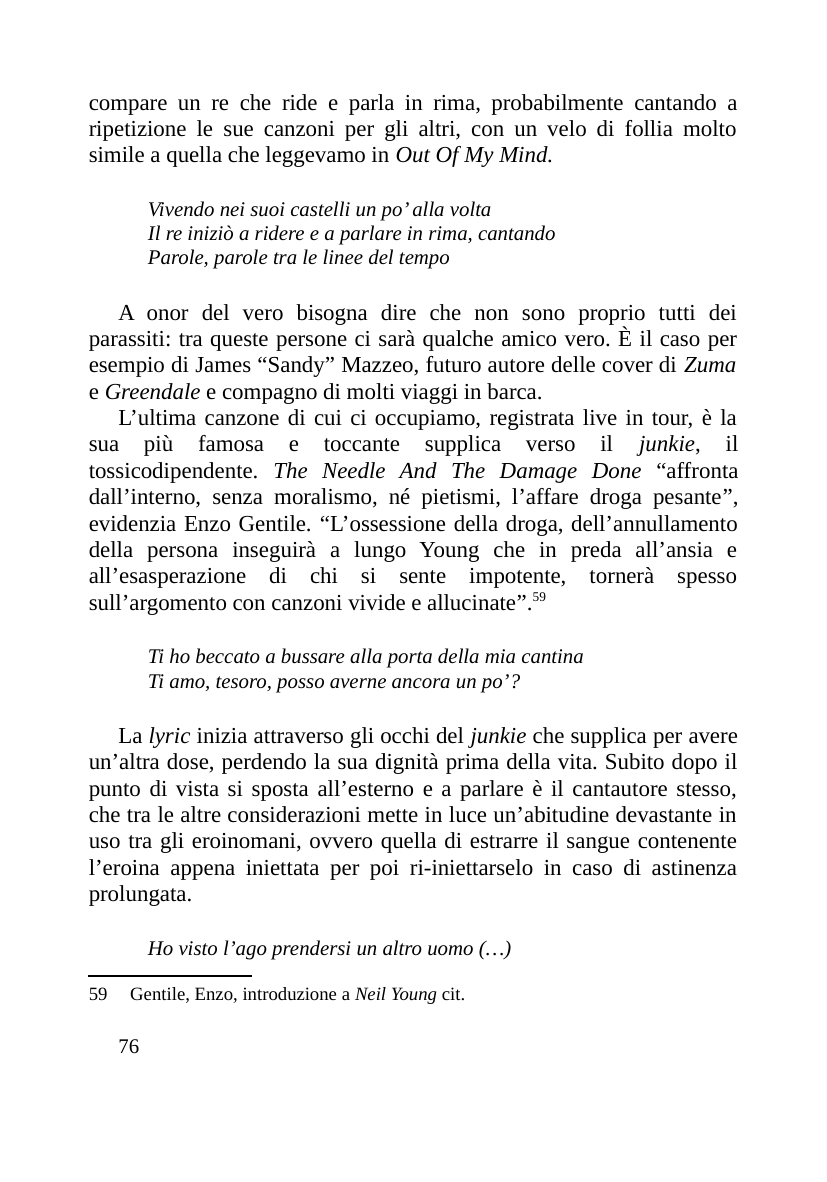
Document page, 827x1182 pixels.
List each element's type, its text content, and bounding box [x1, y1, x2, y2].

text Ti amo, tesoro, posso averne ancora un po’? [88, 668, 738, 693]
text L’ultima canzone di cui ci occupiamo, registrata live in tour, è la sua più famosa e toccante supplica verso il junkie, il tossicodipendente. The Needle And The Damage Done “affronta dall’interno, senza moralismo, né pietismi, l’affare droga pesante”, evidenzia Enzo Gentile. “L’ossessione della droga, dell’annullamento della persona inseguirà a lungo Young che in preda all’ansia e all’esasperazione di chi si sente impotente, tornerà spesso sull’argomento con canzoni vivide e allucinate”. [88, 404, 738, 615]
text Vivendo nei suoi castelli un po’ alla volta [88, 197, 738, 221]
text Ti ho beccato a bussare alla porta della mia cantina [88, 644, 738, 668]
text Il re iniziò a ridere e a parlare in rima, cantando [88, 221, 738, 245]
text Gentile, Enzo, introduzione a Neil Young cit. [88, 982, 738, 1004]
text compare un re che ride e parla in rima, probabilmente cantando a ripetizione le sue canzoni per gli altri, con un velo di follia molto simile a quella che leggevamo in Out Of My Mind. [88, 88, 738, 168]
text Parole, parole tra le linee del tempo [88, 245, 738, 269]
text A onor del vero bisogna dire che non sono proprio tutti dei parassiti: tra queste persone ci sarà qualche amico vero. È il caso per esempio di James “Sandy” Mazzeo, futuro autore delle cover di Zuma e Greendale e compagno di molti viaggi in barca. [88, 299, 738, 404]
text La lyric inizia attraverso gli occhi del junkie che supplica per avere un’altra dose, perdendo la sua dignità prima della vita. Subito dopo il punto di vista si sposta all’esterno e a parlare è il cantautore stesso, che tra le altre considerazioni mette in luce un’abitudine devastante in uso tra gli eroinomani, ovvero quella di estrarre il sangue contenente l’eroina appena iniettata per poi ri-iniettarselo in caso di astinenza prolungata. [88, 722, 738, 907]
text Ho visto l’ago prendersi un altro uomo (…) [88, 936, 738, 960]
